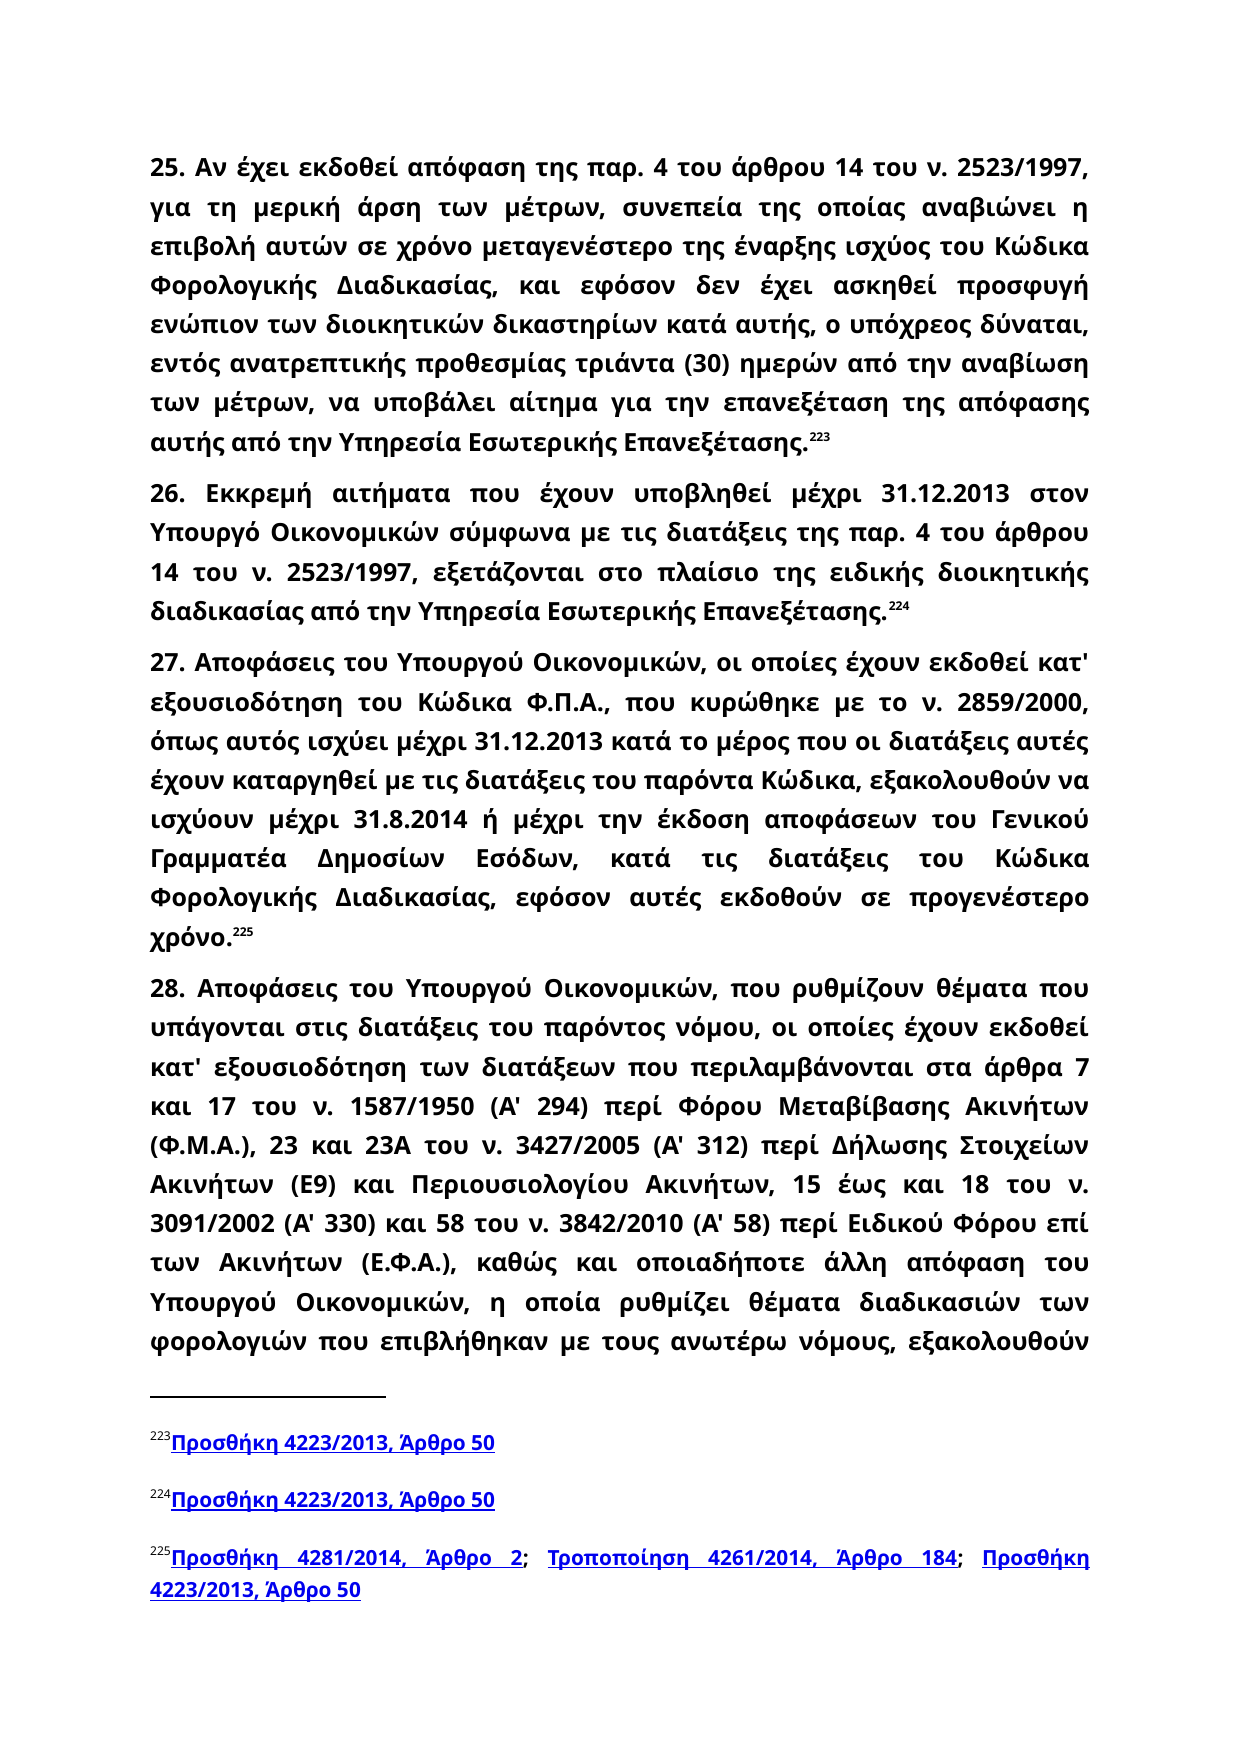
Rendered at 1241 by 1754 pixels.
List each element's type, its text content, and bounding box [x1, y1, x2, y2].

text 27. Αποφάσεις του Υπουργού Οικονομικών, οι οποίες έχουν εκδοθεί κατ' εξουσιοδότηση του Κώδικα Φ.Π.Α., που κυρώθηκε με το ν. 2859/2000, όπως αυτός ισχύει μέχρι 31.12.2013 κατά το μέρος που οι διατάξεις αυτές έχουν καταργηθεί με τις διατάξεις του παρόντα Κώδικα, εξακολουθούν να ισχύουν μέχρι 31.8.2014 ή μέχρι την έκδοση αποφάσεων του Γενικού Γραμματέα Δημοσίων Εσόδων, κατά τις διατάξεις του Κώδικα Φορολογικής Διαδικασίας, εφόσον αυτές εκδοθούν σε προγενέστερο χρόνο. [150, 645, 1090, 953]
text Προσθήκη 4223/2013, Άρθρο 50 [150, 1485, 1090, 1514]
text 28. Αποφάσεις του Υπουργού Οικονομικών, που ρυθμίζουν θέματα που υπάγονται στις διατάξεις του παρόντος νόμου, οι οποίες έχουν εκδοθεί κατ' εξουσιοδότηση των διατάξεων που περιλαμβάνονται στα άρθρα 7 και 17 του ν. 1587/1950 (Α' 294) περί Φόρου Μεταβίβασης Ακινήτων (Φ.Μ.Α.), 23 και 23Α του ν. 3427/2005 (Α' 312) περί Δήλωσης Στοιχείων Ακινήτων (Ε9) και Περιουσιολογίου Ακινήτων, 15 έως και 18 του ν. 3091/2002 (Α' 330) και 58 του ν. 3842/2010 (Α' 58) περί Ειδικού Φόρου επί των Ακινήτων (Ε.Φ.Α.), καθώς και οποιαδήποτε άλλη απόφαση του Υπουργού Οικονομικών, η οποία ρυθμίζει θέματα διαδικασιών των φορολογιών που επιβλήθηκαν με τους ανωτέρω νόμους, εξακολουθούν [150, 971, 1090, 1357]
text Προσθήκη 4223/2013, Άρθρο 50 [150, 1428, 1090, 1456]
text 26. Εκκρεμή αιτήματα που έχουν υποβληθεί μέχρι 31.12.2013 στον Υπουργό Οικονομικών σύμφωνα με τις διατάξεις της παρ. 4 του άρθρου 14 του ν. 2523/1997, εξετάζονται στο πλαίσιο της ειδικής διοικητικής διαδικασίας από την Υπηρεσία Εσωτερικής Επανεξέτασης. [150, 476, 1090, 627]
text 25. Αν έχει εκδοθεί απόφαση της παρ. 4 του άρθρου 14 του ν. 2523/1997, για τη μερική άρση των μέτρων, συνεπεία της οποίας αναβιώνει η επιβολή αυτών σε χρόνο μεταγενέστερο της έναρξης ισχύος του Κώδικα Φορολογικής Διαδικασίας, και εφόσον δεν έχει ασκηθεί προσφυγή ενώπιον των διοικητικών δικαστηρίων κατά αυτής, ο υπόχρεος δύναται, εντός ανατρεπτικής προθεσμίας τριάντα (30) ημερών από την αναβίωση των μέτρων, να υποβάλει αίτημα για την επανεξέταση της απόφασης αυτής από την Υπηρεσία Εσωτερικής Επανεξέτασης. [150, 150, 1090, 458]
text Προσθήκη 4281/2014, Άρθρο 2; Τροποποίηση 4261/2014, Άρθρο 184; Προσθήκη 4223/2013, Άρθρο 50 [150, 1543, 1090, 1604]
